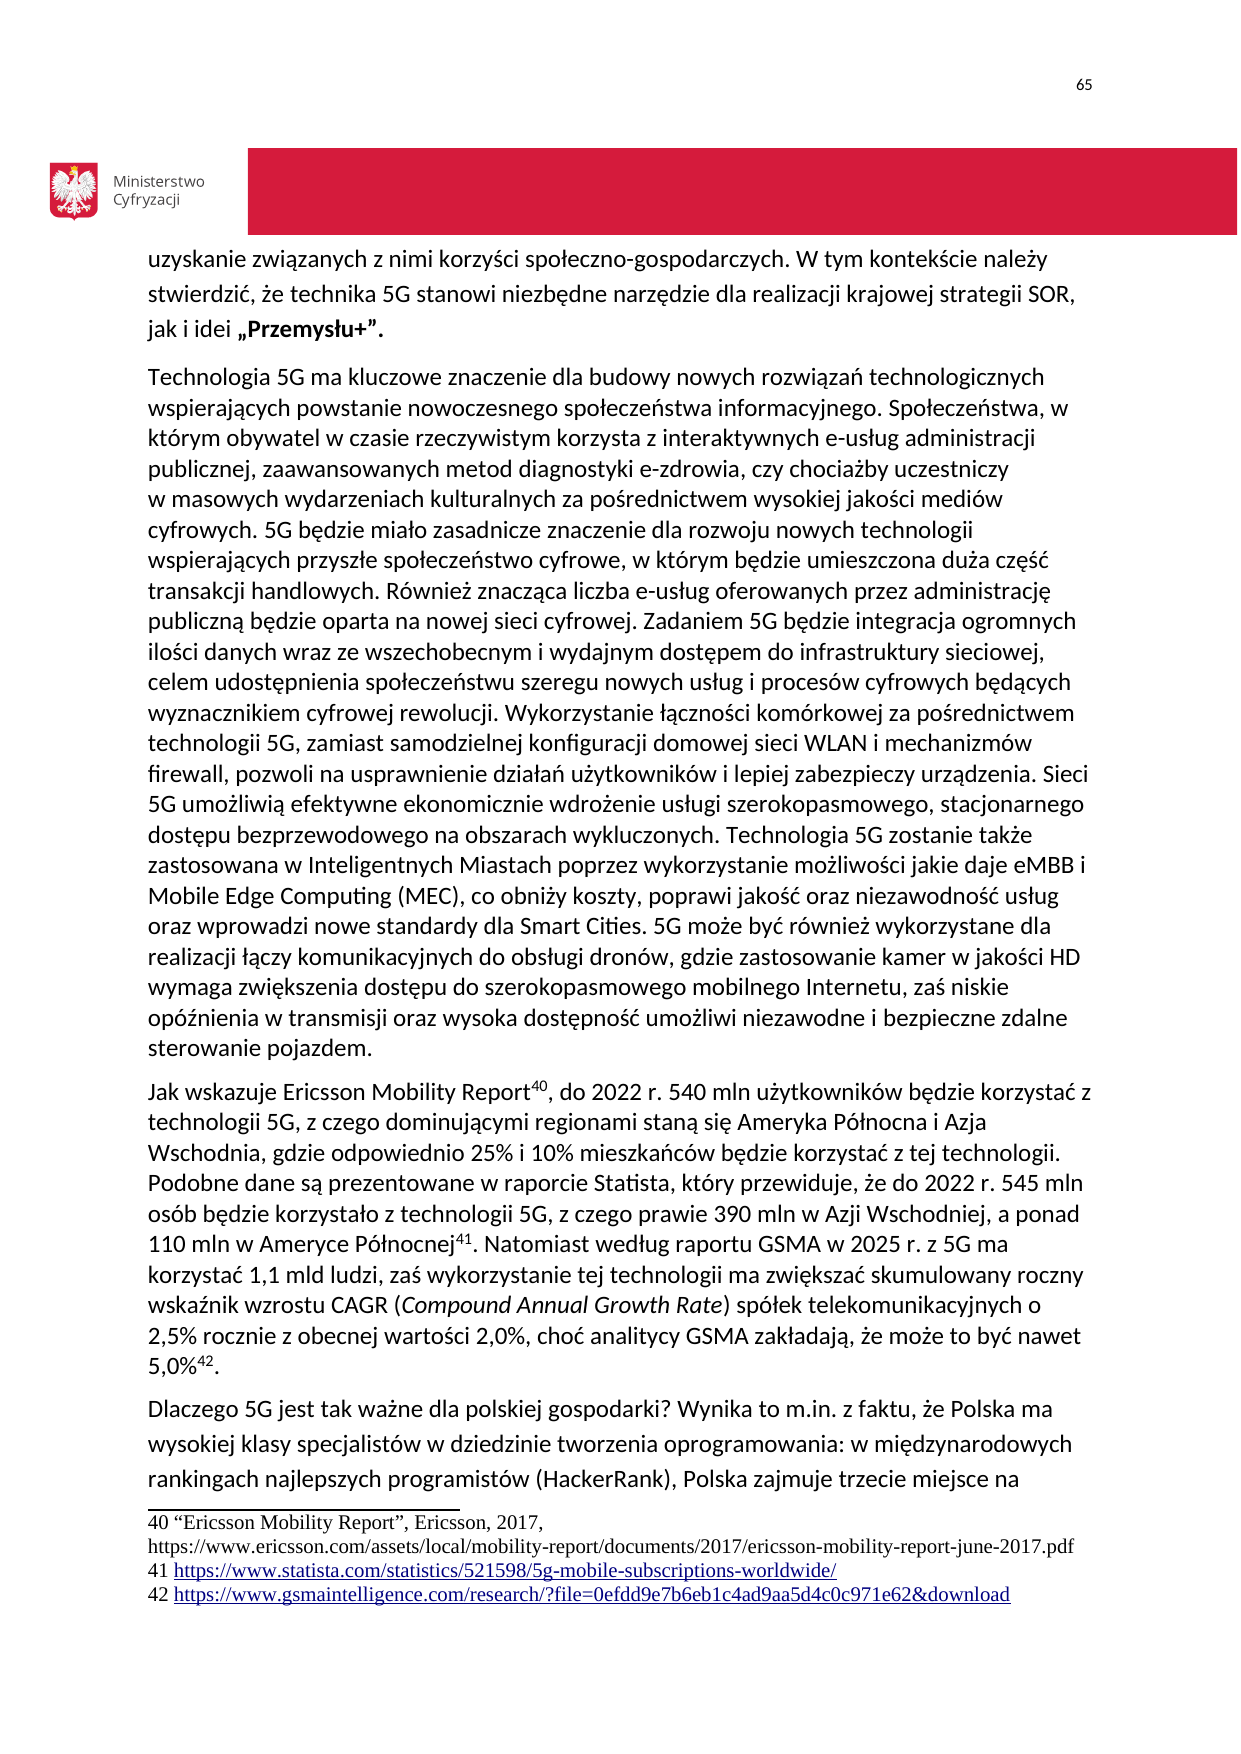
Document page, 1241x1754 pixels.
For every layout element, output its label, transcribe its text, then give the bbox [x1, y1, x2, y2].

text “Ericsson Mobility Report”, Ericsson, 2017, https://www.ericsson.com/assets/local/mobility-report/documents/2017/ericsson-mobility-report-june-2017.pdf [148, 1510, 1093, 1558]
text Technologia 5G ma kluczowe znaczenie dla budowy nowych rozwiązań technologicznych wspierających powstanie nowoczesnego społeczeństwa informacyjnego. Społeczeństwa, w którym obywatel w czasie rzeczywistym korzysta z interaktywnych e-usług administracji publicznej, zaawansowanych metod diagnostyki e-zdrowia, czy chociażby uczestniczy w masowych wydarzeniach kulturalnych za pośrednictwem wysokiej jakości mediów cyfrowych. 5G będzie miało zasadnicze znaczenie dla rozwoju nowych technologii wspierających przyszłe społeczeństwo cyfrowe, w którym będzie umieszczona duża część transakcji handlowych. Również znacząca liczba e-usług oferowanych przez administrację publiczną będzie oparta na nowej sieci cyfrowej. Zadaniem 5G będzie integracja ogromnych ilości danych wraz ze wszechobecnym i wydajnym dostępem do infrastruktury sieciowej, celem udostępnienia społeczeństwu szeregu nowych usług i procesów cyfrowych będących wyznacznikiem cyfrowej rewolucji. Wykorzystanie łączności komórkowej za pośrednictwem technologii 5G, zamiast samodzielnej konfiguracji domowej sieci WLAN i mechanizmów firewall, pozwoli na usprawnienie działań użytkowników i lepiej zabezpieczy urządzenia. Sieci 5G umożliwią efektywne ekonomicznie wdrożenie usługi szerokopasmowego, stacjonarnego dostępu bezprzewodowego na obszarach wykluczonych. Technologia 5G zostanie także zastosowana w Inteligentnych Miastach poprzez wykorzystanie możliwości jakie daje eMBB i Mobile Edge Computing (MEC), co obniży koszty, poprawi jakość oraz niezawodność usług oraz wprowadzi nowe standardy dla Smart Cities. 5G może być również wykorzystane dla realizacji łączy komunikacyjnych do obsługi dronów, gdzie zastosowanie kamer w jakości HD wymaga zwiększenia dostępu do szerokopasmowego mobilnego Internetu, zaś niskie opóźnienia w transmisji oraz wysoka dostępność umożliwi niezawodne i bezpieczne zdalne sterowanie pojazdem. [148, 361, 1093, 1063]
text uzyskanie związanych z nimi korzyści społeczno-gospodarczych. W tym kontekście należy stwierdzić, że technika 5G stanowi niezbędne narzędzie dla realizacji krajowej strategii SOR, jak i idei „Przemysłu+”. [148, 235, 1093, 344]
text Jak wskazuje Ericsson Mobility Report, do 2022 r. 540 mln użytkowników będzie korzystać z technologii 5G, z czego dominującymi regionami staną się Ameryka Północna i Azja Wschodnia, gdzie odpowiednio 25% i 10% mieszkańców będzie korzystać z tej technologii. Podobne dane są prezentowane w raporcie Statista, który przewiduje, że do 2022 r. 545 mln osób będzie korzystało z technologii 5G, z czego prawie 390 mln w Azji Wschodniej, a ponad 110 mln w Ameryce Północnej. Natomiast według raportu GSMA w 2025 r. z 5G ma korzystać 1,1 mld ludzi, zaś wykorzystanie tej technologii ma zwiększać skumulowany roczny wskaźnik wzrostu CAGR (Compound Annual Growth Rate) spółek telekomunikacyjnych o 2,5% rocznie z obecnej wartości 2,0%, choć analitycy GSMA zakładają, że może to być nawet 5,0%. [148, 1076, 1093, 1381]
text https://www.statista.com/statistics/521598/5g-mobile-subscriptions-worldwide/ [148, 1558, 1093, 1582]
text Dlaczego 5G jest tak ważne dla polskiej gospodarki? Wynika to m.in. z faktu, że Polska ma wysokiej klasy specjalistów w dziedzinie tworzenia oprogramowania: w międzynarodowych rankingach najlepszych programistów (HackerRank), Polska zajmuje trzecie miejsce na [148, 1393, 1093, 1494]
text https://www.gsmaintelligence.com/research/?file=0efdd9e7b6eb1c4ad9aa5d4c0c971e62&download [148, 1582, 1093, 1606]
